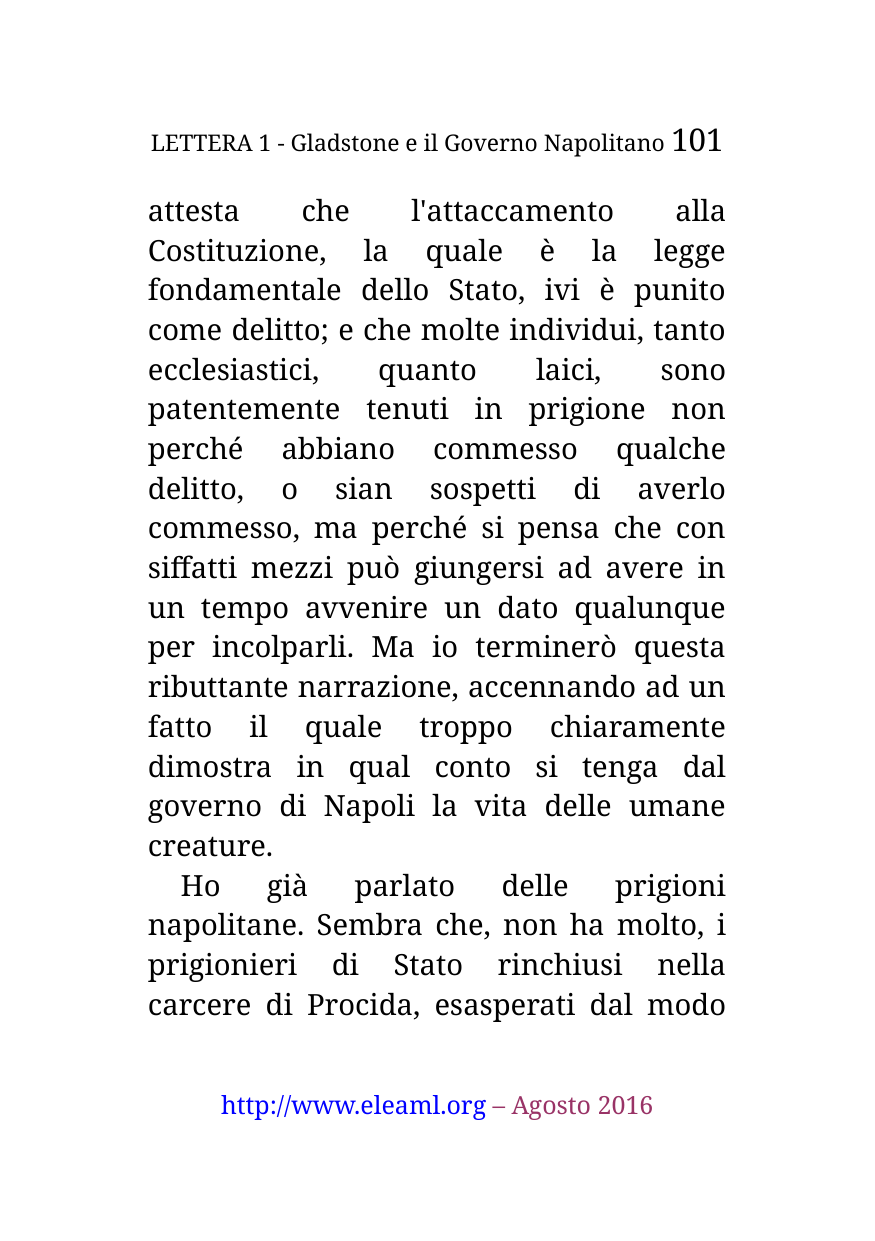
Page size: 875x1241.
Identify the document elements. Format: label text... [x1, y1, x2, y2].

text attesta che l'attaccamento alla Costituzione, la quale è la legge fondamentale dello Stato, ivi è punito come delitto; e che molte individui, tanto ecclesiastici, quanto laici, sono patentemente tenuti in prigione non perché abbiano commesso qualche delitto, o sian sospetti di averlo commesso, ma perché si pensa che con siffatti mezzi può giungersi ad avere in un tempo avvenire un dato qualunque per incolparli. Ma io terminerò questa ributtante narrazione, accennando ad un fatto il quale troppo chiaramente dimostra in qual conto si tenga dal governo di Napoli la vita delle umane creature. [148, 190, 726, 865]
text Ho già parlato delle prigioni napolitane. Sembra che, non ha molto, i prigionieri di Stato rinchiusi nella carcere di Procida, esasperati dal modo [148, 865, 726, 1024]
